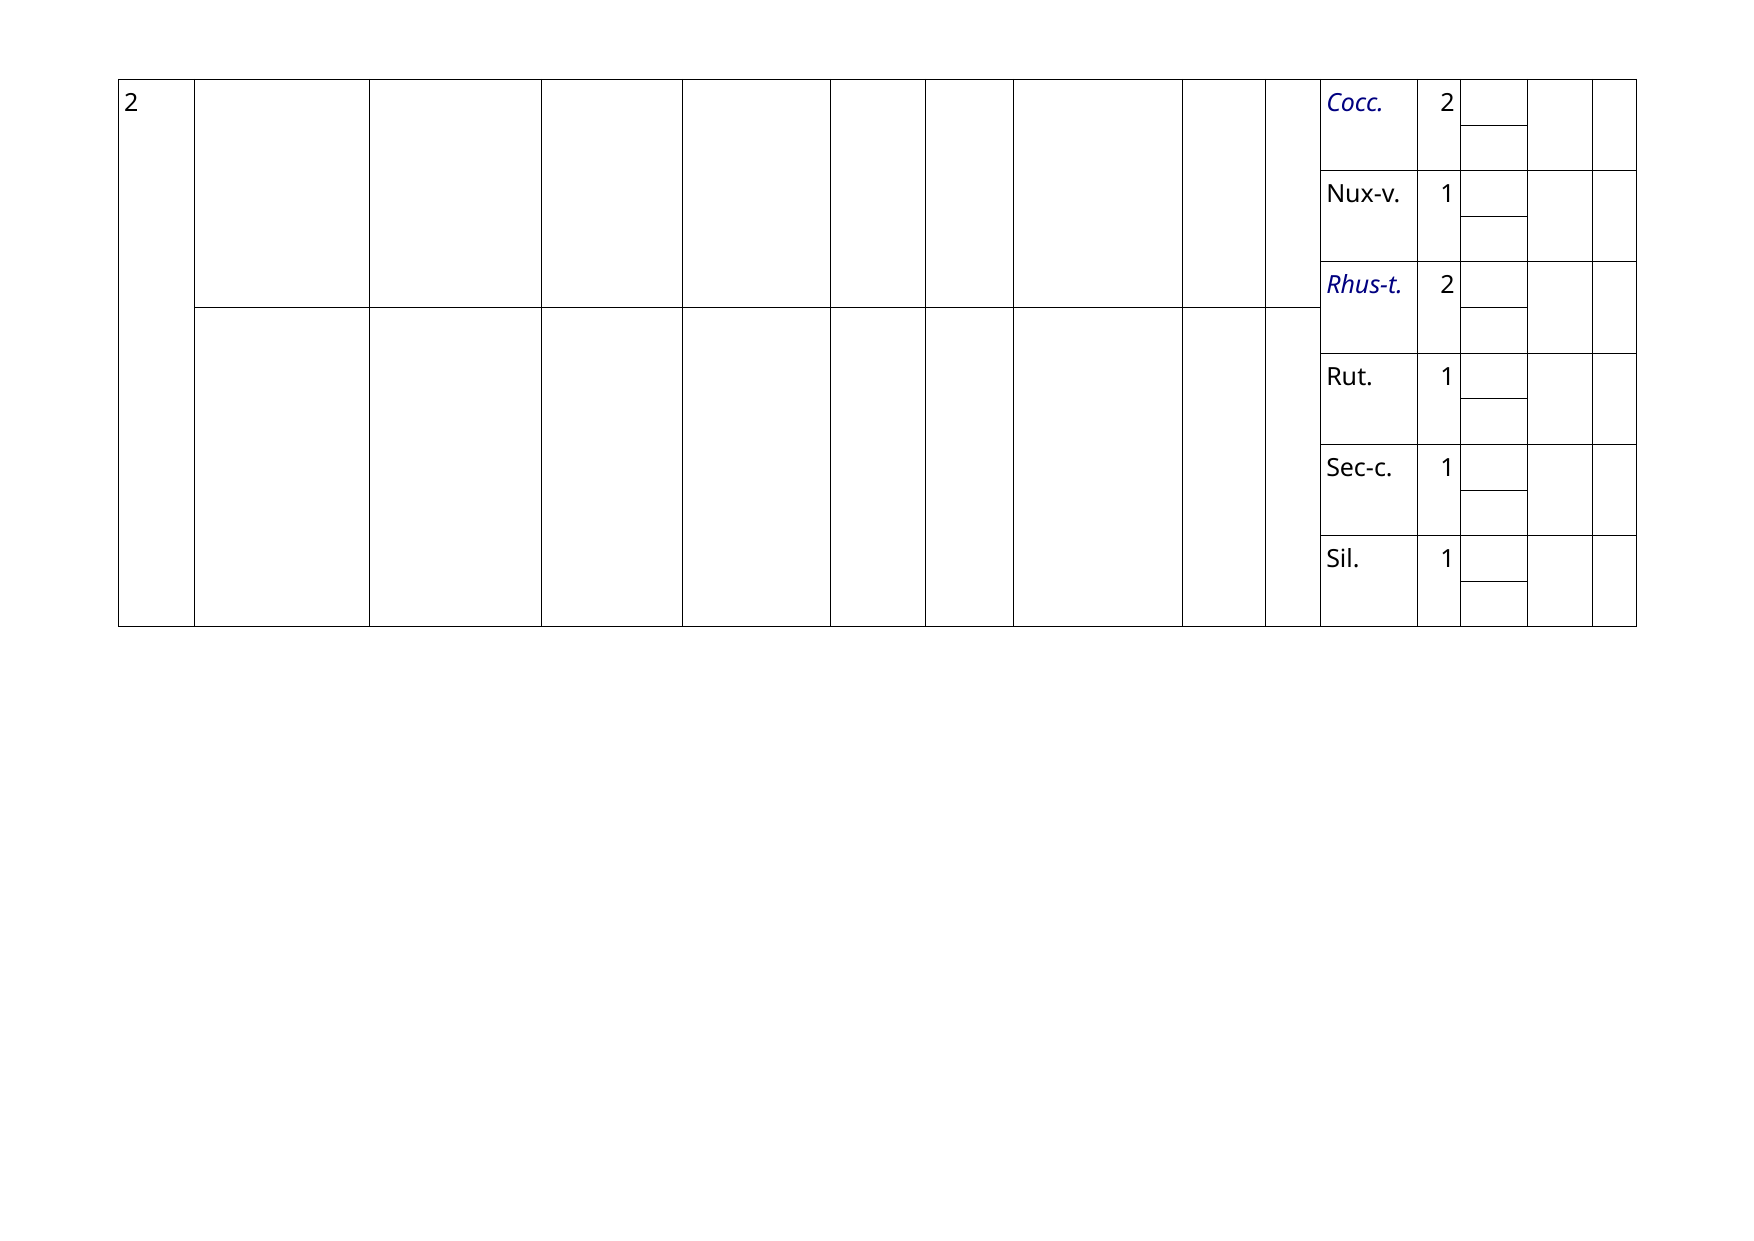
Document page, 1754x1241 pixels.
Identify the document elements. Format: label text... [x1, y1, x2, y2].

table_cell [1461, 445, 1527, 489]
table_cell [1461, 262, 1527, 307]
table_cell [542, 308, 682, 626]
table_cell [1528, 354, 1592, 444]
table_cell Sec-c. [1321, 445, 1417, 535]
table_cell [1461, 308, 1527, 353]
table_cell [1593, 171, 1636, 261]
table_cell [370, 80, 541, 307]
table_cell [926, 308, 1013, 626]
table_cell [1528, 536, 1592, 626]
table_cell [1461, 126, 1527, 170]
table_cell [1461, 491, 1527, 535]
table_cell [1593, 262, 1636, 353]
table_cell [1266, 80, 1320, 307]
table_cell [1593, 536, 1636, 626]
table_cell 2 [1418, 80, 1460, 170]
table_cell 1 [1418, 445, 1460, 535]
table_cell [1461, 171, 1527, 216]
table_cell [1461, 217, 1527, 261]
table_cell 2 [119, 80, 194, 626]
table_cell [1528, 171, 1592, 261]
table_cell Sil. [1321, 536, 1417, 626]
table_cell [1183, 80, 1265, 307]
table_cell Nux-v. [1321, 171, 1417, 261]
table_cell [1461, 399, 1527, 444]
table_cell [195, 80, 369, 307]
table_cell [683, 308, 830, 626]
table_cell [1593, 354, 1636, 444]
table_cell [1266, 308, 1320, 626]
table_cell 1 [1418, 171, 1460, 261]
table_cell [1593, 80, 1636, 170]
table_cell [1461, 80, 1527, 124]
table_cell [683, 80, 830, 307]
table_cell [1461, 582, 1527, 626]
table_cell Rut. [1321, 354, 1417, 444]
table_cell [1183, 308, 1265, 626]
table_cell Rhus-t. [1321, 262, 1417, 353]
table_cell [1014, 80, 1182, 307]
table_cell [195, 308, 369, 626]
table_cell 1 [1418, 536, 1460, 626]
table_cell [1014, 308, 1182, 626]
table_cell 1 [1418, 354, 1460, 444]
table_cell 2 [1418, 262, 1460, 353]
table_cell [831, 80, 925, 307]
table_cell [370, 308, 541, 626]
table_cell [831, 308, 925, 626]
table_cell [1461, 354, 1527, 398]
table_cell Cocc. [1321, 80, 1417, 170]
table_cell [1528, 262, 1592, 353]
table_cell [1593, 445, 1636, 535]
table_cell [1461, 536, 1527, 581]
table_cell [1528, 445, 1592, 535]
table_cell [1528, 80, 1592, 170]
table_cell [542, 80, 682, 307]
table_cell [926, 80, 1013, 307]
